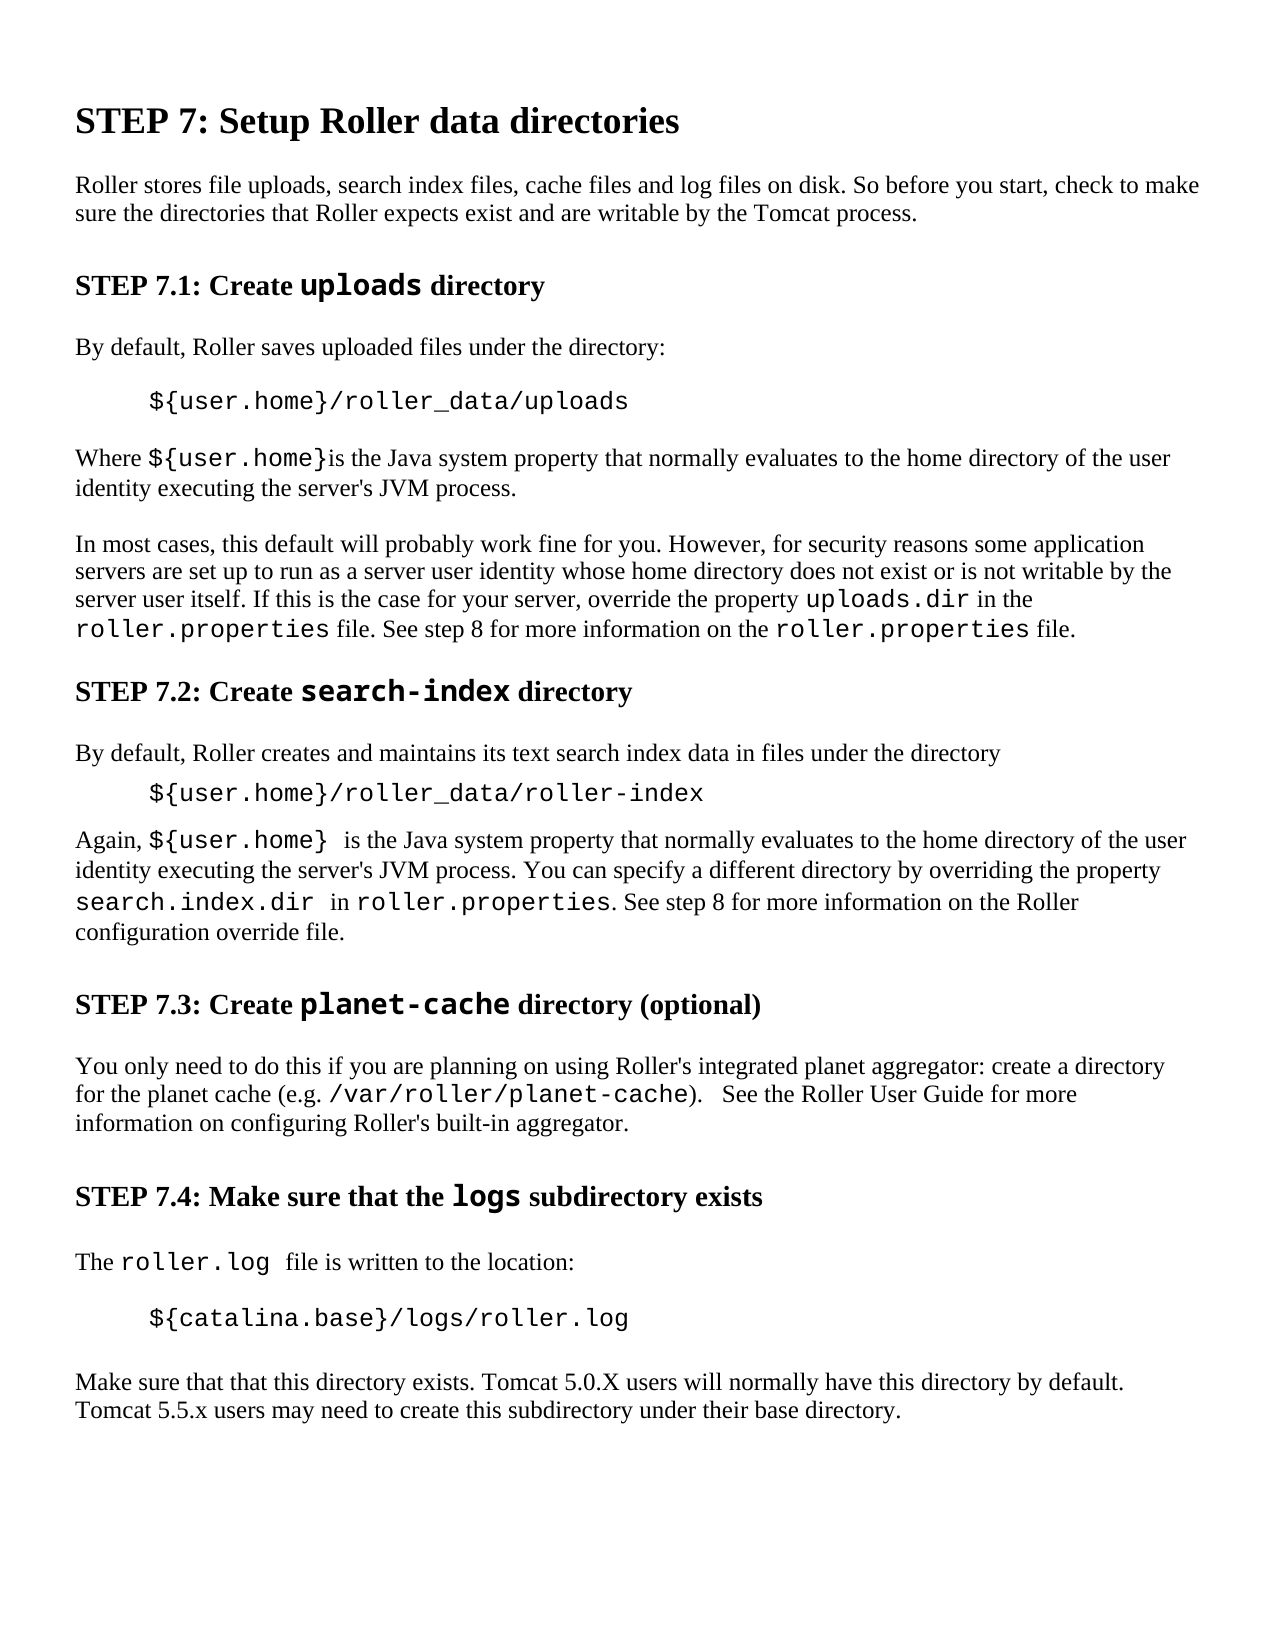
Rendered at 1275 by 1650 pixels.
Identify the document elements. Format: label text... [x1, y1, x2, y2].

text Make sure that that this directory exists. Tomcat 5.0.X users will normally have this directory by default. Tomcat 5.5.x users may need to create this subdirectory under their base directory. [75, 1368, 1200, 1424]
text ${catalina.base}/logs/roller.log [75, 1306, 1200, 1334]
text ${user.home}/roller_data/uploads [75, 388, 1200, 417]
text By default, Roller saves uploaded files under the directory: [75, 333, 1200, 361]
subtitle STEP 7.3: Create planet-cache directory (optional) [75, 983, 1200, 1023]
text Where ${user.home}is the Java system property that normally evaluates to the home directory of the user identity executing the server's JVM process. [75, 444, 1200, 502]
text You only need to do this if you are planning on using Roller's integrated planet aggregator: create a directory for the planet cache (e.g. /var/roller/planet-cache). See the Roller User Guide for more information on configuring Roller's built-in aggregator. [75, 1052, 1200, 1137]
text ${user.home}/roller_data/roller-index [75, 779, 1200, 809]
text Roller stores file uploads, search index files, cache files and log files on disk. So before you start, check to make sure the directories that Roller expects exist and are writable by the Tomcat process. [75, 171, 1200, 226]
text In most cases, this default will probably work fine for you. However, for security reasons some application servers are set up to run as a server user identity whose home directory does not exist or is not writable by the server user itself. If this is the case for your server, override the property uploads.dir in the roller.properties file. See step 8 for more information on the roller.properties file. [75, 530, 1200, 645]
text The roller.log file is written to the location: [75, 1244, 1200, 1278]
subtitle STEP 7: Setup Roller data directories [75, 100, 1200, 142]
text By default, Roller creates and maintains its text search index data in files under the directory [75, 739, 1200, 767]
text Again, ${user.home} is the Java system property that normally evaluates to the home directory of the user identity executing the server's JVM process. You can specify a different directory by overriding the property search.index.dir in roller.properties. See step 8 for more information on the Roller configuration override file. [75, 821, 1200, 945]
subtitle STEP 7.4: Make sure that the logs subdirectory exists [75, 1175, 1200, 1214]
subtitle STEP 7.1: Create uploads directory [75, 264, 1200, 304]
subtitle STEP 7.2: Create search-index directory [75, 670, 1200, 709]
